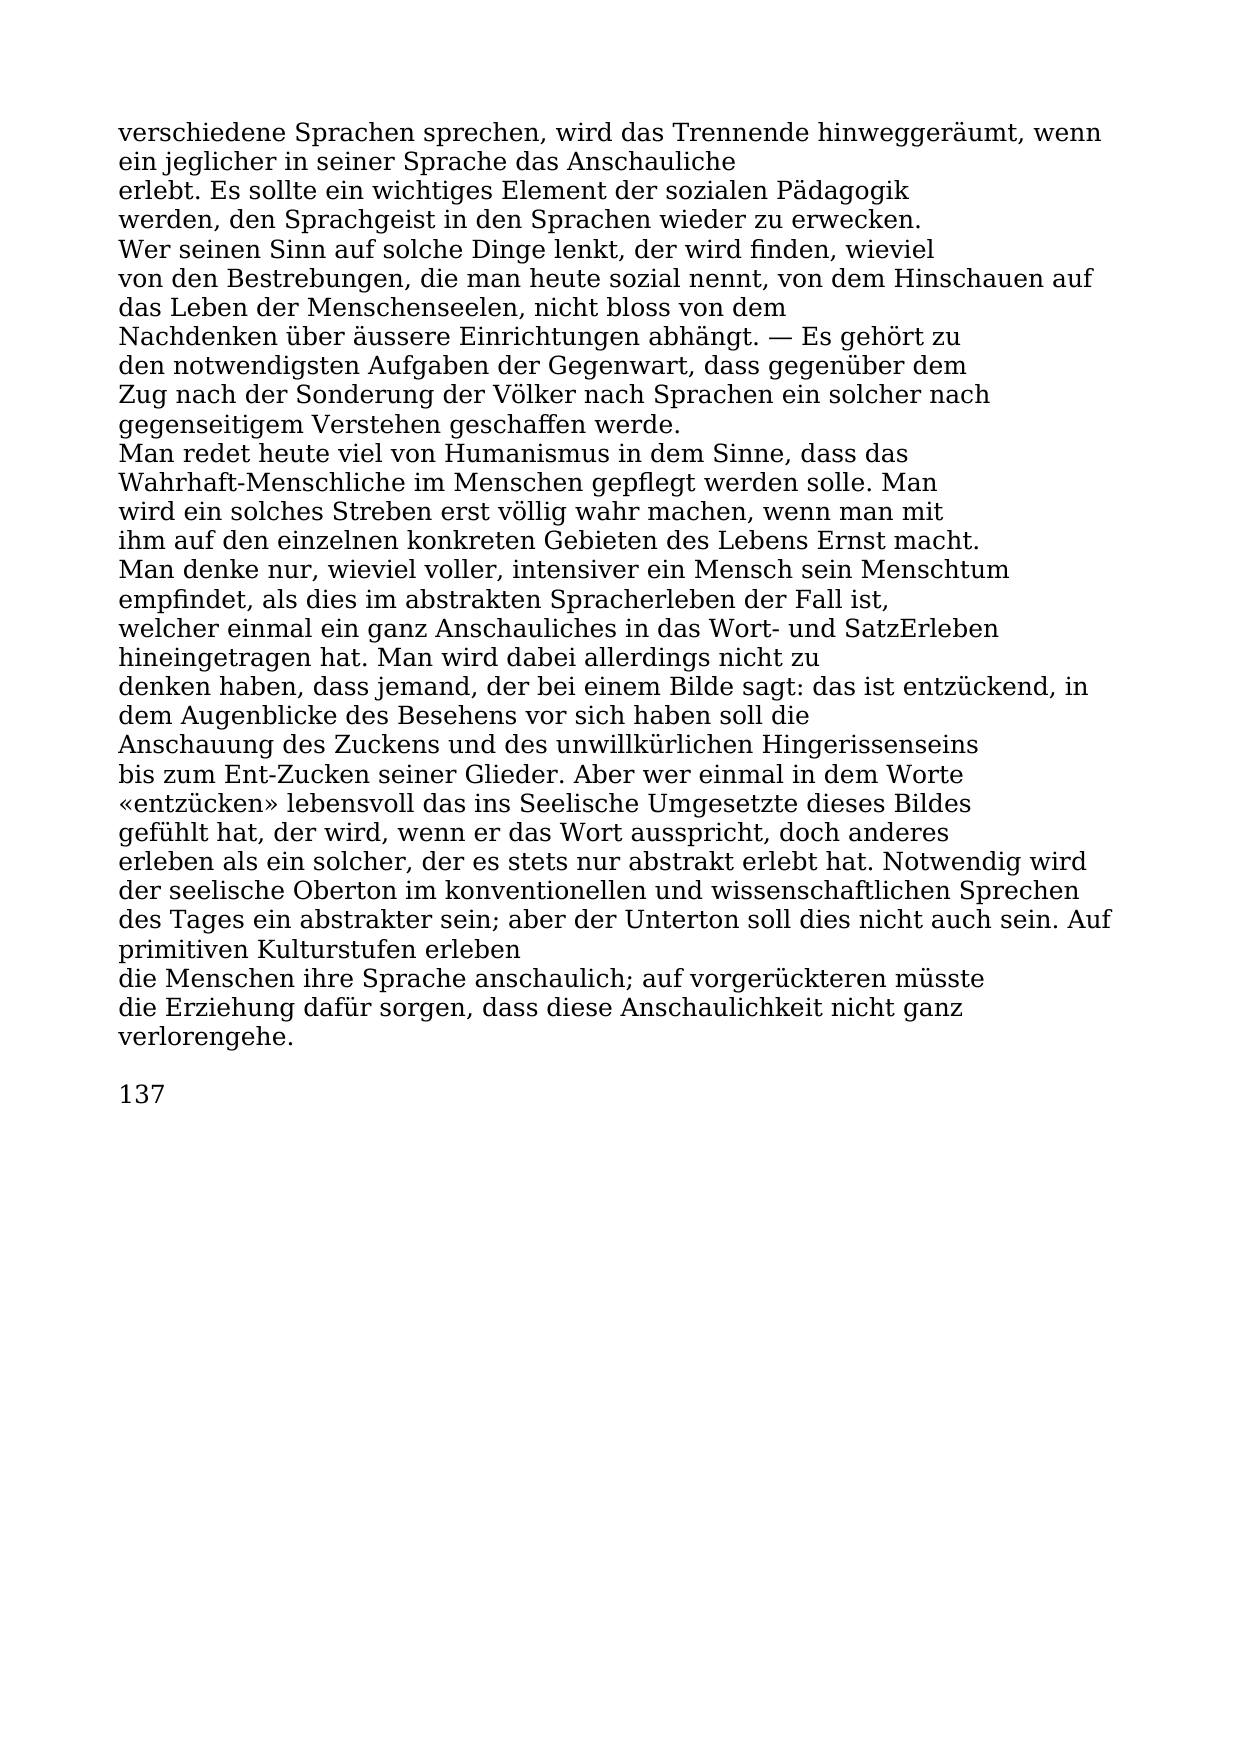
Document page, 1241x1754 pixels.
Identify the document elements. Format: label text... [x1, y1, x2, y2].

text den notwendigsten Aufgaben der Gegenwart, dass gegenüber dem [118, 351, 1122, 381]
text ihm auf den einzelnen konkreten Gebieten des Lebens Ernst macht. [118, 526, 1122, 556]
text die Menschen ihre Sprache anschaulich; auf vorgerückteren müsste [118, 964, 1122, 993]
text Nachdenken über äussere Einrichtungen abhängt. — Es gehört zu [118, 322, 1122, 351]
text Zug nach der Sonderung der Völker nach Sprachen ein solcher nach [118, 381, 1122, 410]
text Wahrhaft-Menschliche im Menschen gepflegt werden solle. Man [118, 468, 1122, 497]
text erlebt. Es sollte ein wichtiges Element der sozialen Pädagogik [118, 176, 1122, 206]
text Wer seinen Sinn auf solche Dinge lenkt, der wird finden, wieviel [118, 235, 1122, 264]
text bis zum Ent-Zucken seiner Glieder. Aber wer einmal in dem Worte [118, 760, 1122, 789]
text verschiedene Sprachen sprechen, wird das Trennende hinweggeräumt, wenn ein jeglicher in seiner Sprache das Anschauliche [118, 118, 1122, 176]
text werden, den Sprachgeist in den Sprachen wieder zu erwecken. [118, 206, 1122, 235]
text verlorengehe. [118, 1022, 1122, 1051]
text gefühlt hat, der wird, wenn er das Wort ausspricht, doch anderes [118, 818, 1122, 847]
text Man denke nur, wieviel voller, intensiver ein Mensch sein Menschtum empfindet, als dies im abstrakten Spracherleben der Fall ist, [118, 556, 1122, 614]
text denken haben, dass jemand, der bei einem Bilde sagt: das ist entzückend, in dem Augenblicke des Besehens vor sich haben soll die [118, 672, 1122, 731]
text erleben als ein solcher, der es stets nur abstrakt erlebt hat. Notwendig wird der seelische Oberton im konventionellen und wissenschaftlichen Sprechen des Tages ein abstrakter sein; aber der Unterton soll dies nicht auch sein. Auf primitiven Kulturstufen erleben [118, 847, 1122, 964]
text «entzücken» lebensvoll das ins Seelische Umgesetzte dieses Bildes [118, 789, 1122, 818]
text gegenseitigem Verstehen geschaffen werde. [118, 410, 1122, 439]
text wird ein solches Streben erst völlig wahr machen, wenn man mit [118, 497, 1122, 526]
text 137 [118, 1081, 1122, 1110]
text von den Bestrebungen, die man heute sozial nennt, von dem Hinschauen auf das Leben der Menschenseelen, nicht bloss von dem [118, 264, 1122, 322]
text welcher einmal ein ganz Anschauliches in das Wort- und SatzErleben hineingetragen hat. Man wird dabei allerdings nicht zu [118, 614, 1122, 672]
text Man redet heute viel von Humanismus in dem Sinne, dass das [118, 439, 1122, 468]
text die Erziehung dafür sorgen, dass diese Anschaulichkeit nicht ganz [118, 993, 1122, 1022]
text Anschauung des Zuckens und des unwillkürlichen Hingerissenseins [118, 731, 1122, 760]
